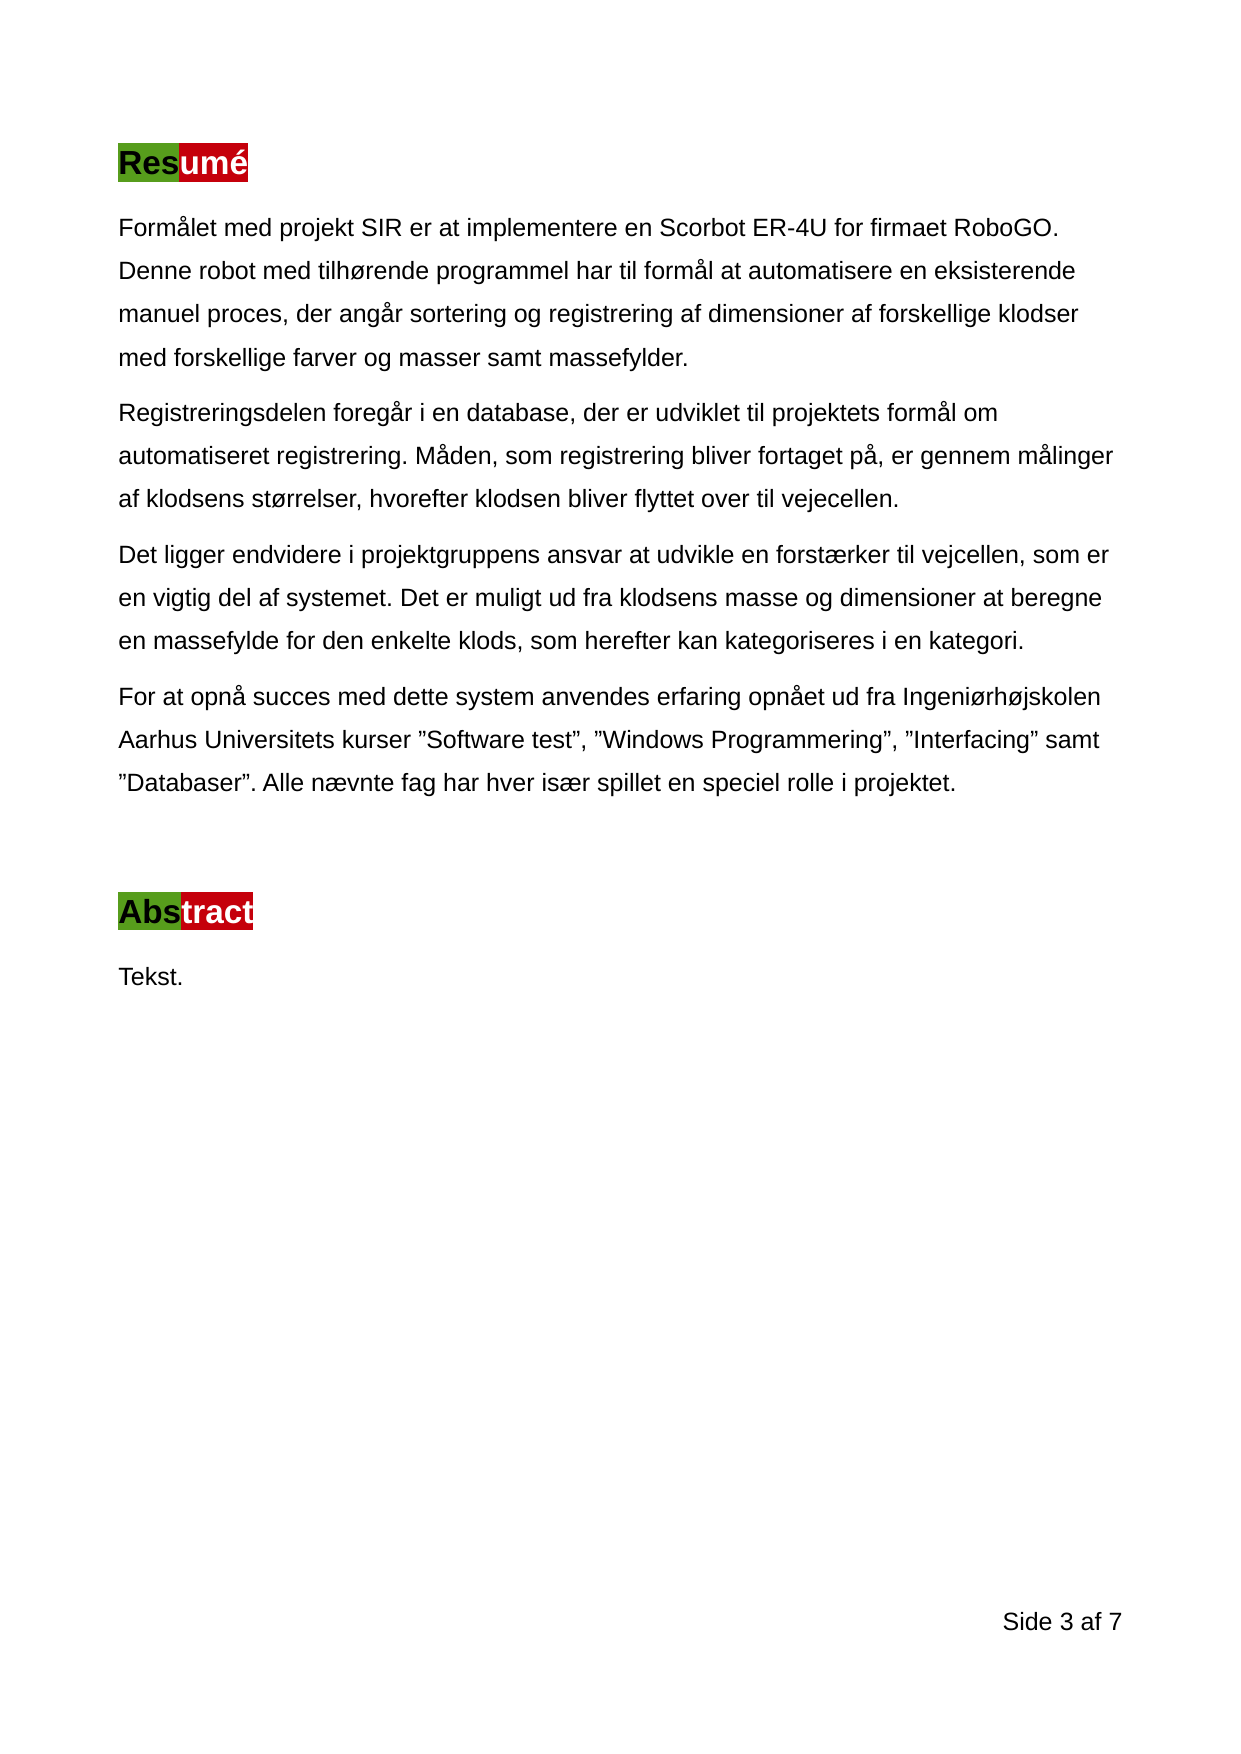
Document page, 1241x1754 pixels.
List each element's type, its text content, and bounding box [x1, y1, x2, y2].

text For at opnå succes med dette system anvendes erfaring opnået ud fra Ingeniørhøjskolen Aarhus Universitets kurser ”Software test”, ”Windows Programmering”, ”Interfacing” samt ”Databaser”. Alle nævnte fag har hver især spillet en speciel rolle i projektet. [118, 682, 1122, 840]
text Formålet med projekt SIR er at implementere en Scorbot ER-4U for firmaet RoboGO. Denne robot med tilhørende programmel har til formål at automatisere en eksisterende manuel proces, der angår sortering og registrering af dimensioner af forskellige klodser med forskellige farver og masser samt massefylder. [118, 213, 1122, 371]
subtitle Resumé [118, 143, 1122, 182]
text Det ligger endvidere i projektgruppens ansvar at udvikle en forstærker til vejcellen, som er en vigtig del af systemet. Det er muligt ud fra klodsens masse og dimensioner at beregne en massefylde for den enkelte klods, som herefter kan kategoriseres i en kategori. [118, 540, 1122, 655]
subtitle Abstract [118, 892, 1122, 930]
text Registreringsdelen foregår i en database, der er udviklet til projektets formål om automatiseret registrering. Måden, som registrering bliver fortaget på, er gennem målinger af klodsens størrelser, hvorefter klodsen bliver flyttet over til vejecellen. [118, 398, 1122, 513]
text Tekst. [118, 962, 1122, 991]
